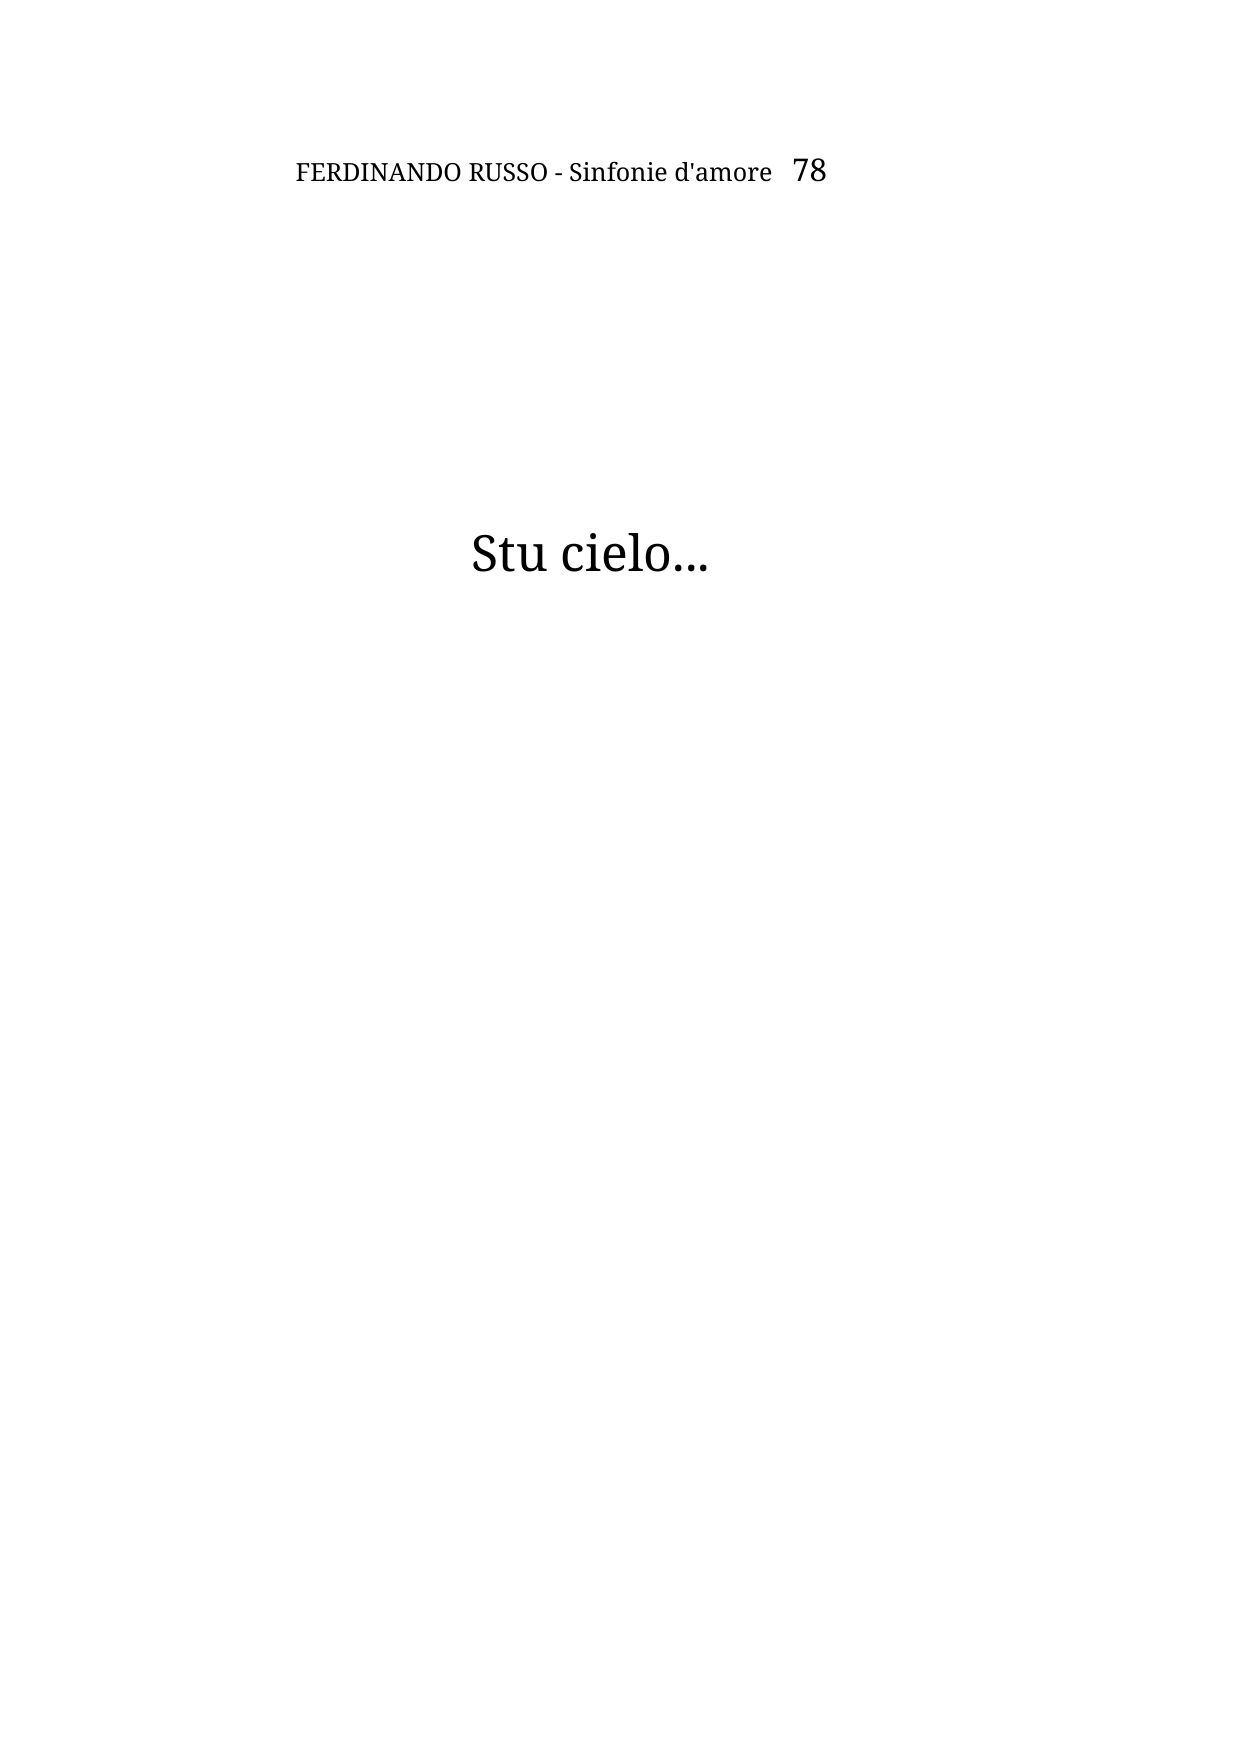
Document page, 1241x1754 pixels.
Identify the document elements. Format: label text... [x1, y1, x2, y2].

text Stu cielo... [177, 518, 945, 586]
